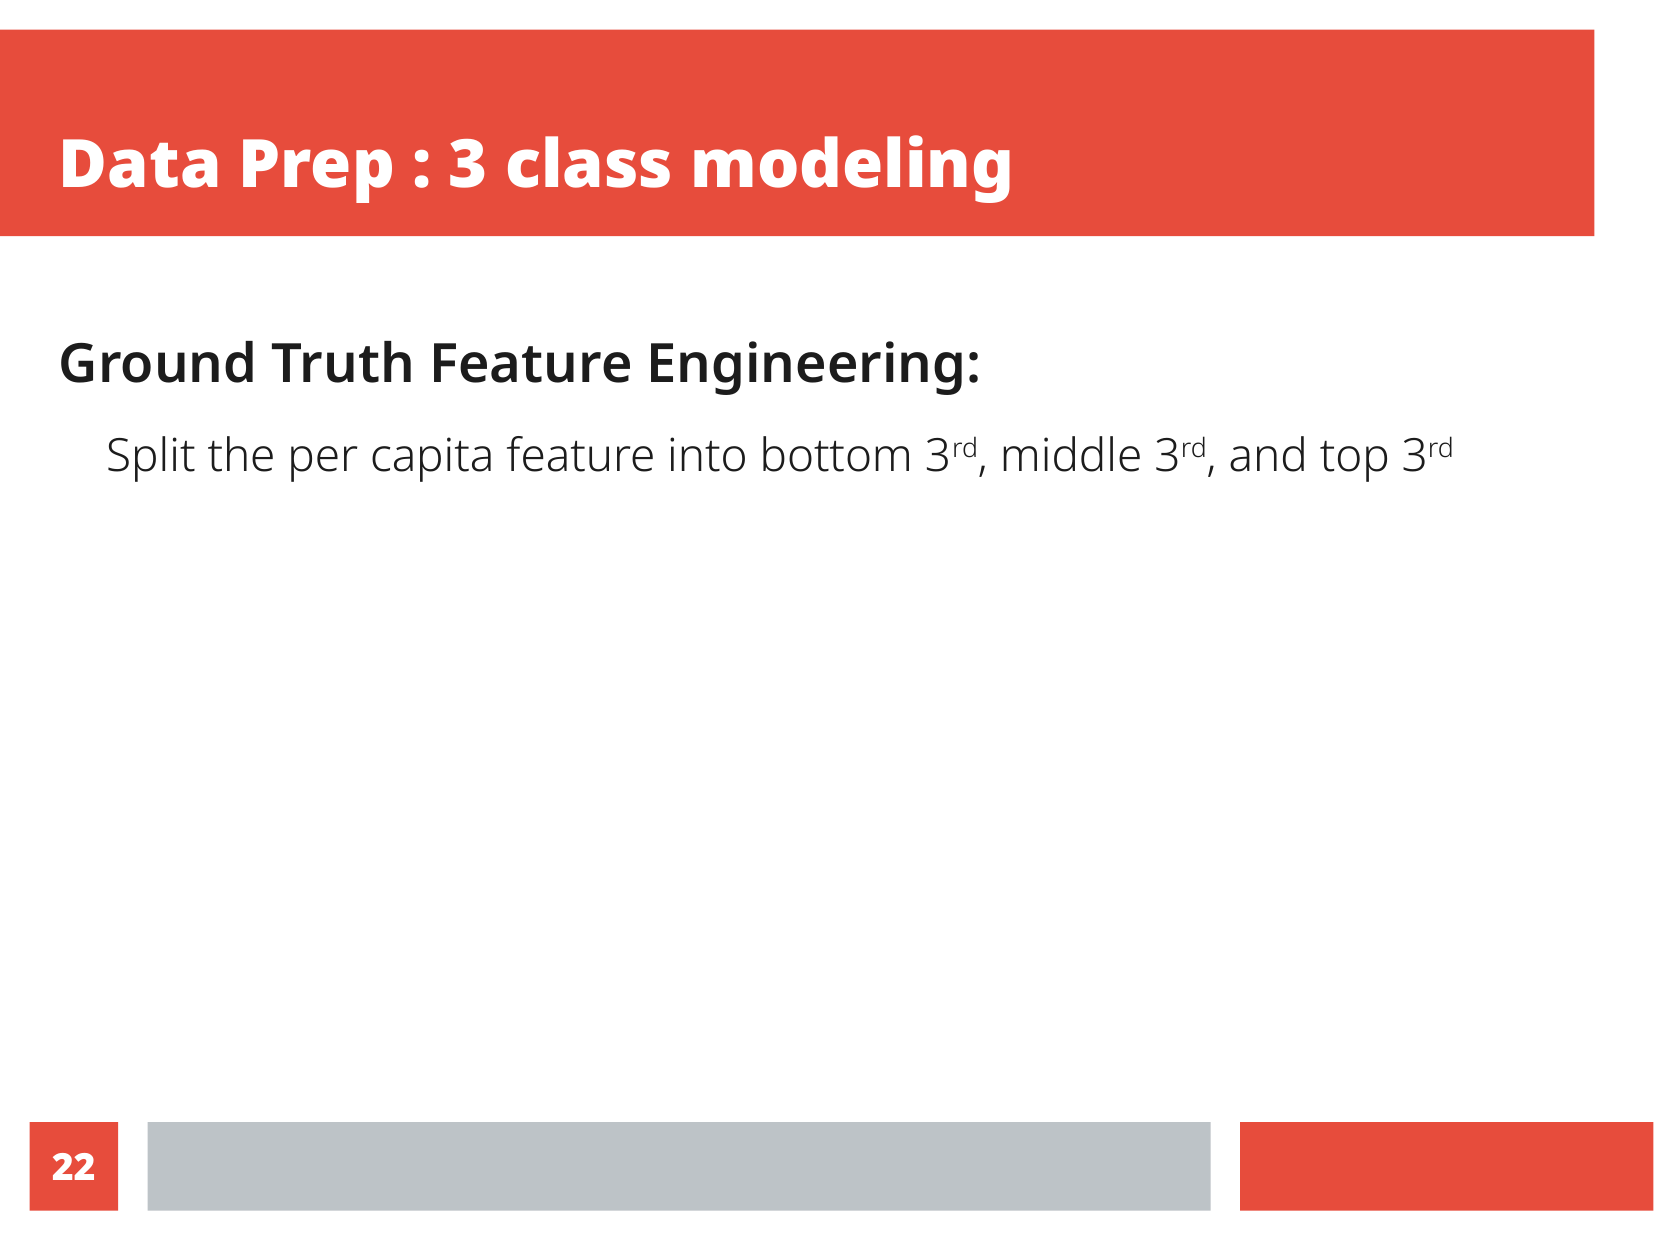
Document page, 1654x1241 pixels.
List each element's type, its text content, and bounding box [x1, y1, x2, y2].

list Ground Truth Feature Engineering: Split the per capita feature into bottom 3rd, middle 3rd, and top 3rd [59, 324, 1565, 1093]
title Data Prep : 3 class modeling [59, 59, 1595, 207]
